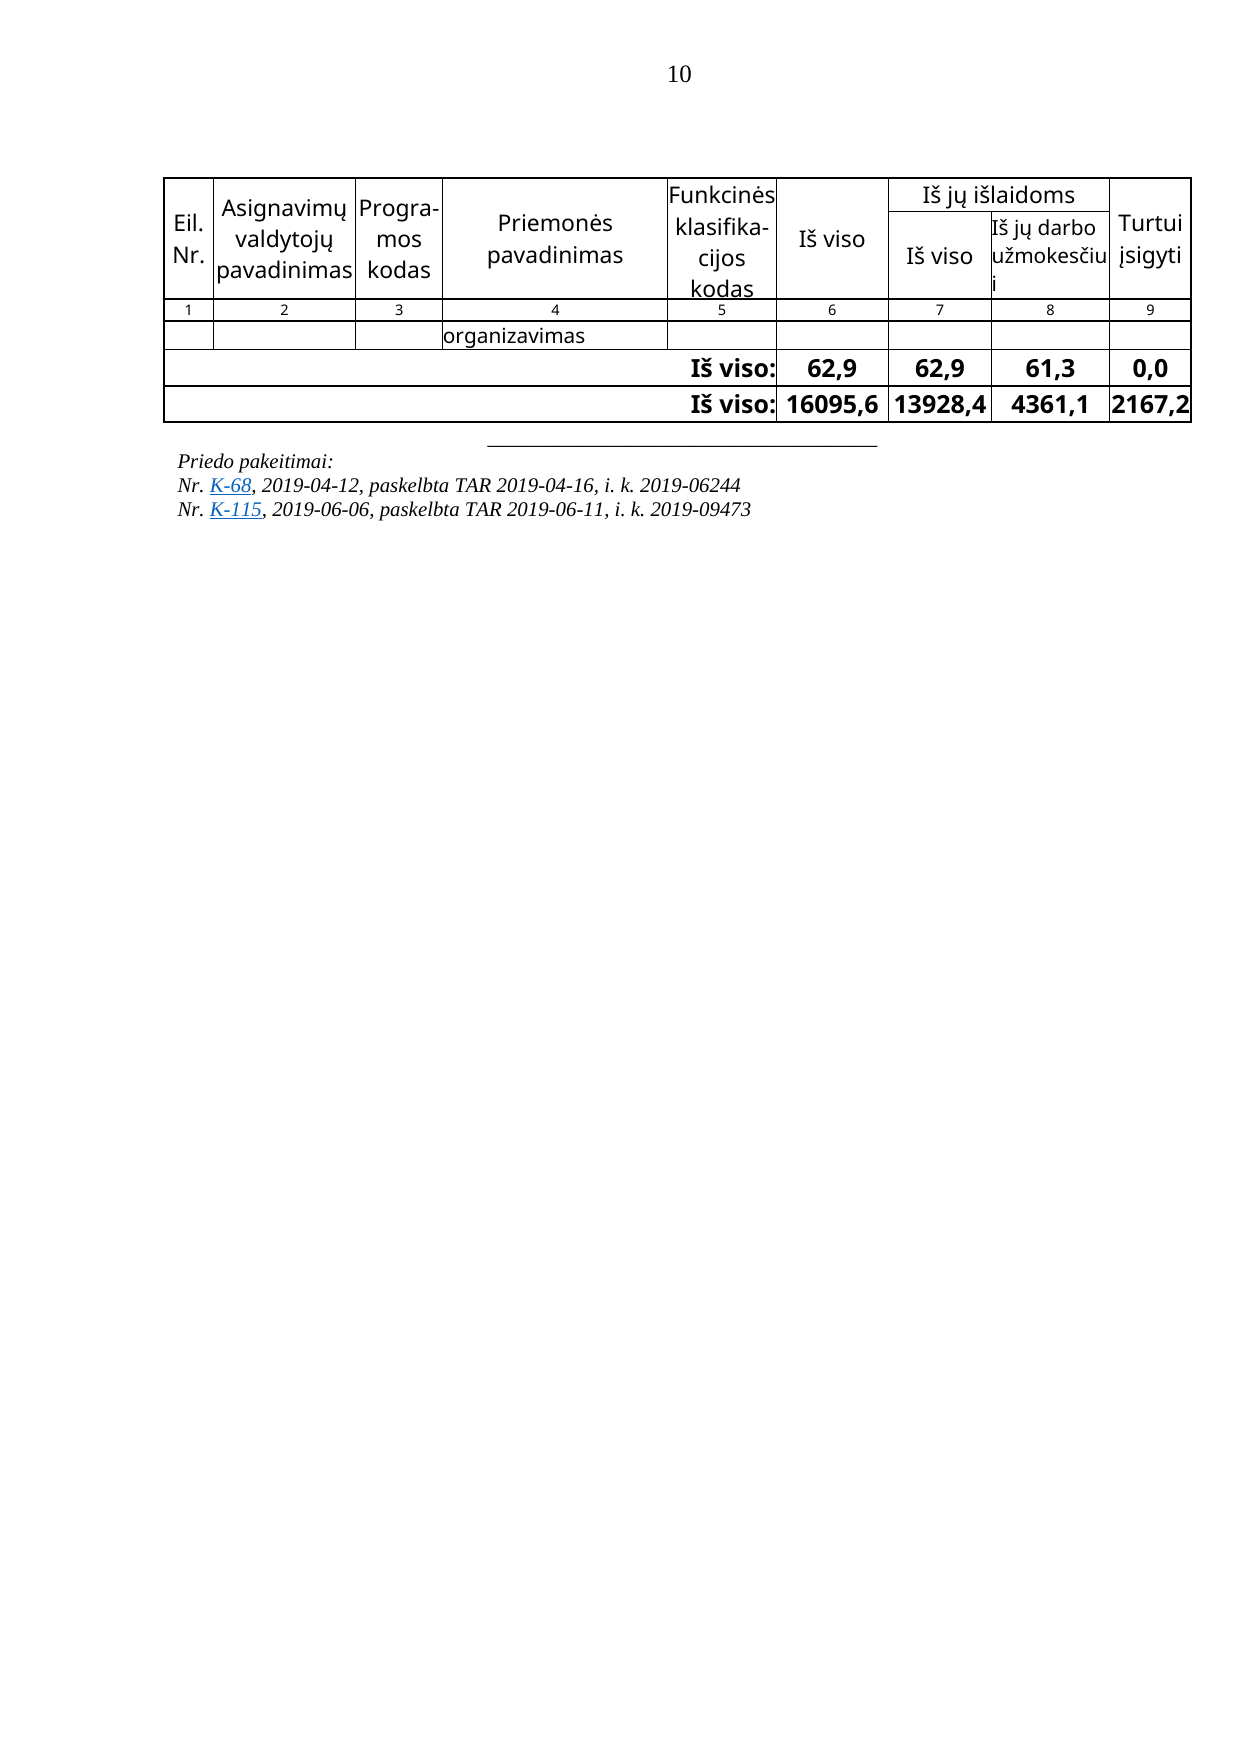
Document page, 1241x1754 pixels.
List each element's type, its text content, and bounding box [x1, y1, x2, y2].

table_cell [777, 322, 888, 349]
table_cell 62,9 [889, 350, 991, 384]
table_cell 16095,6 [777, 387, 888, 421]
table_header Progra-mos kodas [356, 179, 442, 298]
table_cell Iš viso: [165, 350, 776, 384]
table_cell 6 [777, 300, 888, 320]
table_cell 5 [668, 300, 776, 320]
table_cell 4361,1 [992, 387, 1109, 421]
table_cell 61,3 [992, 350, 1109, 384]
table_cell 9 [1110, 300, 1190, 320]
table_header Iš jų išlaidoms [889, 179, 1109, 211]
table_cell 3 [356, 300, 442, 320]
table_cell [889, 322, 991, 349]
text __________________________________ [177, 423, 1181, 449]
table_header Iš viso [777, 179, 888, 298]
table_cell [1110, 322, 1190, 349]
table_cell 8 [992, 300, 1109, 320]
table_cell 13928,4 [889, 387, 991, 421]
table_cell organizavimas [443, 322, 667, 349]
text Nr. K-115, 2019-06-06, paskelbta TAR 2019-06-11, i. k. 2019-09473 [177, 497, 1181, 521]
table_cell Iš viso [889, 212, 991, 298]
table_header Funkcinės klasifika-cijos kodas [668, 179, 776, 298]
table_cell 2167,2 [1110, 387, 1190, 421]
table_header Asignavimų valdytojų pavadinimas [214, 179, 355, 298]
table_header Eil. Nr. [165, 179, 213, 298]
table_cell 0,0 [1110, 350, 1190, 384]
table_cell 2 [214, 300, 355, 320]
table_cell Iš jų darbo užmokesčiui [992, 212, 1109, 298]
table_header Turtui įsigyti [1110, 179, 1190, 298]
table_cell 1 [165, 300, 213, 320]
table_cell [165, 322, 213, 349]
text Priedo pakeitimai: [177, 449, 1181, 473]
table_cell [214, 322, 355, 349]
table_cell 4 [443, 300, 667, 320]
text Nr. K-68, 2019-04-12, paskelbta TAR 2019-04-16, i. k. 2019-06244 [177, 473, 1181, 497]
table_header Priemonės pavadinimas [443, 179, 667, 298]
table_cell Iš viso: [165, 387, 776, 421]
table_cell [668, 322, 776, 349]
table_cell [992, 322, 1109, 349]
table_cell 62,9 [777, 350, 888, 384]
table_cell [356, 322, 442, 349]
table_cell 7 [889, 300, 991, 320]
